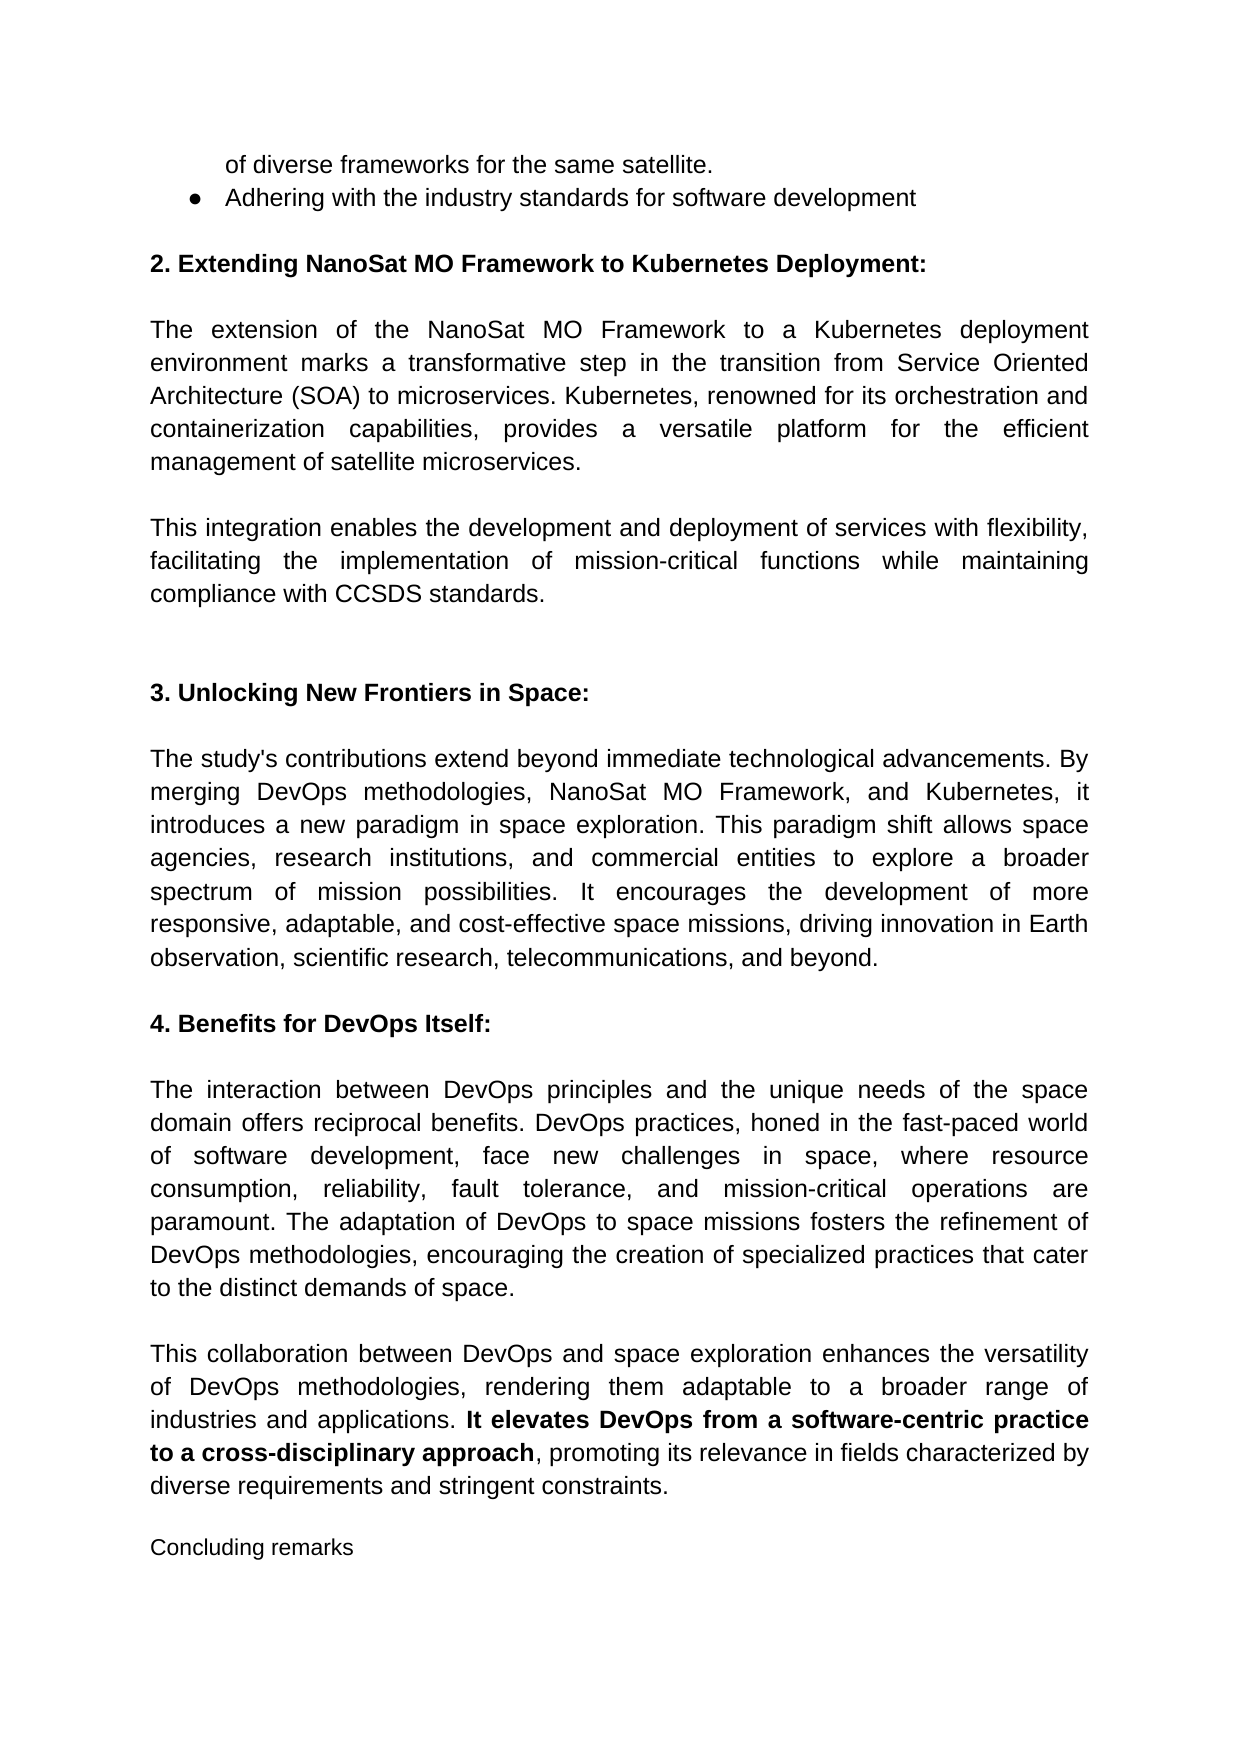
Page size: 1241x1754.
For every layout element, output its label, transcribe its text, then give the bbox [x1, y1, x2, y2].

text This collaboration between DevOps and space exploration enhances the versatility of DevOps methodologies, rendering them adaptable to a broader range of industries and applications. It elevates DevOps from a software-centric practice to a cross-disciplinary approach, promoting its relevance in fields characterized by diverse requirements and stringent constraints. [150, 1339, 1090, 1499]
text This integration enables the development and deployment of services with flexibility, facilitating the implementation of mission-critical functions while maintaining compliance with CCSDS standards. [150, 513, 1090, 608]
text The extension of the NanoSat MO Framework to a Kubernetes deployment environment marks a transformative step in the transition from Service Oriented Architecture (SOA) to microservices. Kubernetes, renowned for its orchestration and containerization capabilities, provides a versatile platform for the efficient management of satellite microservices. [150, 315, 1090, 476]
list Adhering with the industry standards for software development [187, 183, 1090, 212]
text 2. Extending NanoSat MO Framework to Kubernetes Deployment: [150, 249, 1090, 278]
text The study's contributions extend beyond immediate technological advancements. By merging DevOps methodologies, NanoSat MO Framework, and Kubernetes, it introduces a new paradigm in space exploration. This paradigm shift allows space agencies, research institutions, and commercial entities to explore a broader spectrum of mission possibilities. It encourages the development of more responsive, adaptable, and cost-effective space missions, driving innovation in Earth observation, scientific research, telecommunications, and beyond. [150, 744, 1090, 971]
text 4. Benefits for DevOps Itself: [150, 1008, 1090, 1037]
list of diverse frameworks for the same satellite. [187, 150, 1090, 179]
text Concluding remarks [150, 1534, 1090, 1560]
text The interaction between DevOps principles and the unique needs of the space domain offers reciprocal benefits. DevOps practices, honed in the fast-paced world of software development, face new challenges in space, where resource consumption, reliability, fault tolerance, and mission-critical operations are paramount. The adaptation of DevOps to space missions fosters the refinement of DevOps methodologies, encouraging the creation of specialized practices that cater to the distinct demands of space. [150, 1074, 1090, 1301]
text 3. Unlocking New Frontiers in Space: [150, 678, 1090, 707]
